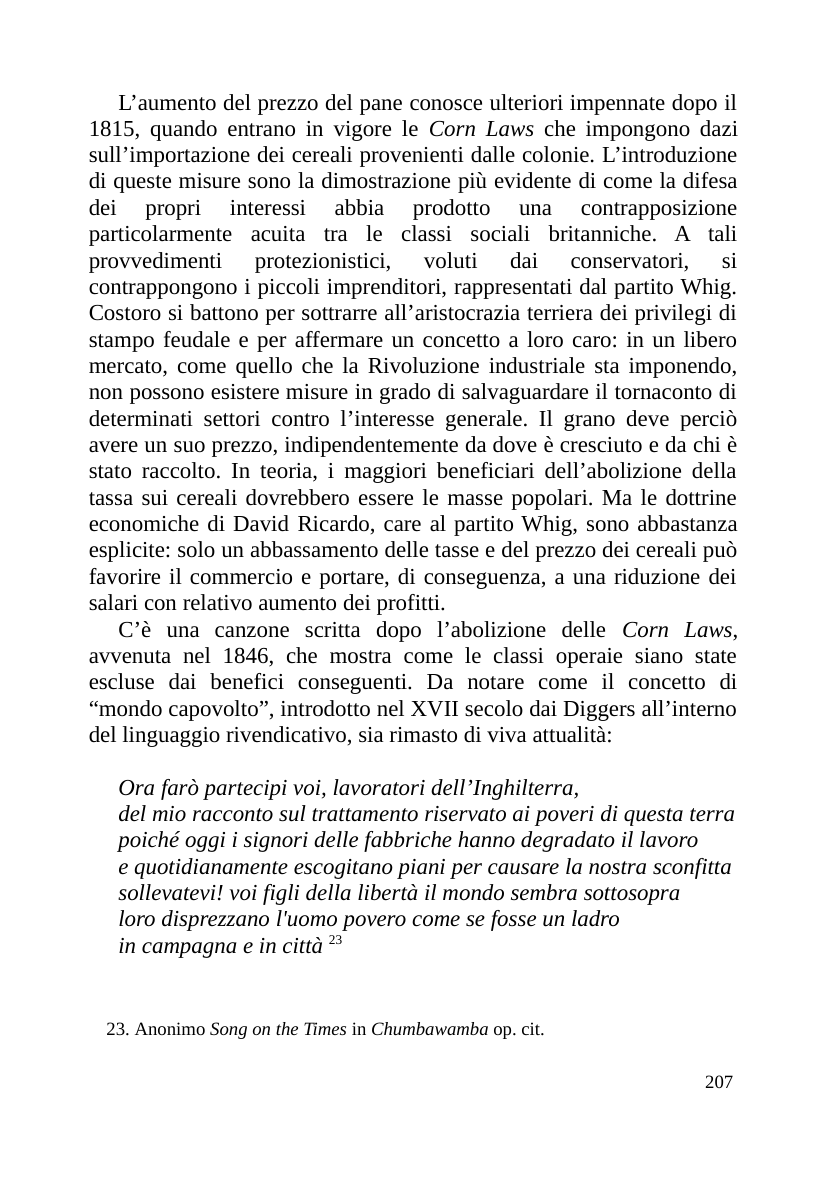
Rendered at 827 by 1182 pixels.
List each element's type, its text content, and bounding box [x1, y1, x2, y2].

text Anonimo Song on the Times in Chumbawamba op. cit. [88, 1017, 738, 1039]
text C’è una canzone scritta dopo l’abolizione delle Corn Laws, avvenuta nel 1846, che mostra come le classi operaie siano state escluse dai benefici conseguenti. Da notare come il concetto di “mondo capovolto”, introdotto nel XVII secolo dai Diggers all’interno del linguaggio rivendicativo, sia rimasto di viva attualità: [88, 616, 738, 747]
text Ora farò partecipi voi, lavoratori dell’Inghilterra, [118, 774, 738, 800]
text del mio racconto sul trattamento riservato ai poveri di questa terra [118, 800, 738, 826]
text poiché oggi i signori delle fabbriche hanno degradato il lavoro [118, 826, 738, 853]
text loro disprezzano l'uomo povero come se fosse un ladro [118, 906, 738, 932]
text e quotidianamente escogitano piani per causare la nostra sconfitta [118, 853, 738, 879]
text in campagna e in città [118, 932, 738, 958]
text L’aumento del prezzo del pane conosce ulteriori impennate dopo il 1815, quando entrano in vigore le Corn Laws che impongono dazi sull’importazione dei cereali provenienti dalle colonie. L’introduzione di queste misure sono la dimostrazione più evidente di come la difesa dei propri interessi abbia prodotto una contrapposizione particolarmente acuita tra le classi sociali britanniche. A tali provvedimenti protezionistici, voluti dai conservatori, si contrappongono i piccoli imprenditori, rappresentati dal partito Whig. Costoro si battono per sottrarre all’aristocrazia terriera dei privilegi di stampo feudale e per affermare un concetto a loro caro: in un libero mercato, come quello che la Rivoluzione industriale sta imponendo, non possono esistere misure in grado di salvaguardare il tornaconto di determinati settori contro l’interesse generale. Il grano deve perciò avere un suo prezzo, indipendentemente da dove è cresciuto e da chi è stato raccolto. In teoria, i maggiori beneficiari dell’abolizione della tassa sui cereali dovrebbero essere le masse popolari. Ma le dottrine economiche di David Ricardo, care al partito Whig, sono abbastanza esplicite: solo un abbassamento delle tasse e del prezzo dei cereali può favorire il commercio e portare, di conseguenza, a una riduzione dei salari con relativo aumento dei profitti. [88, 88, 738, 616]
text sollevatevi! voi figli della libertà il mondo sembra sottosopra [118, 879, 738, 906]
